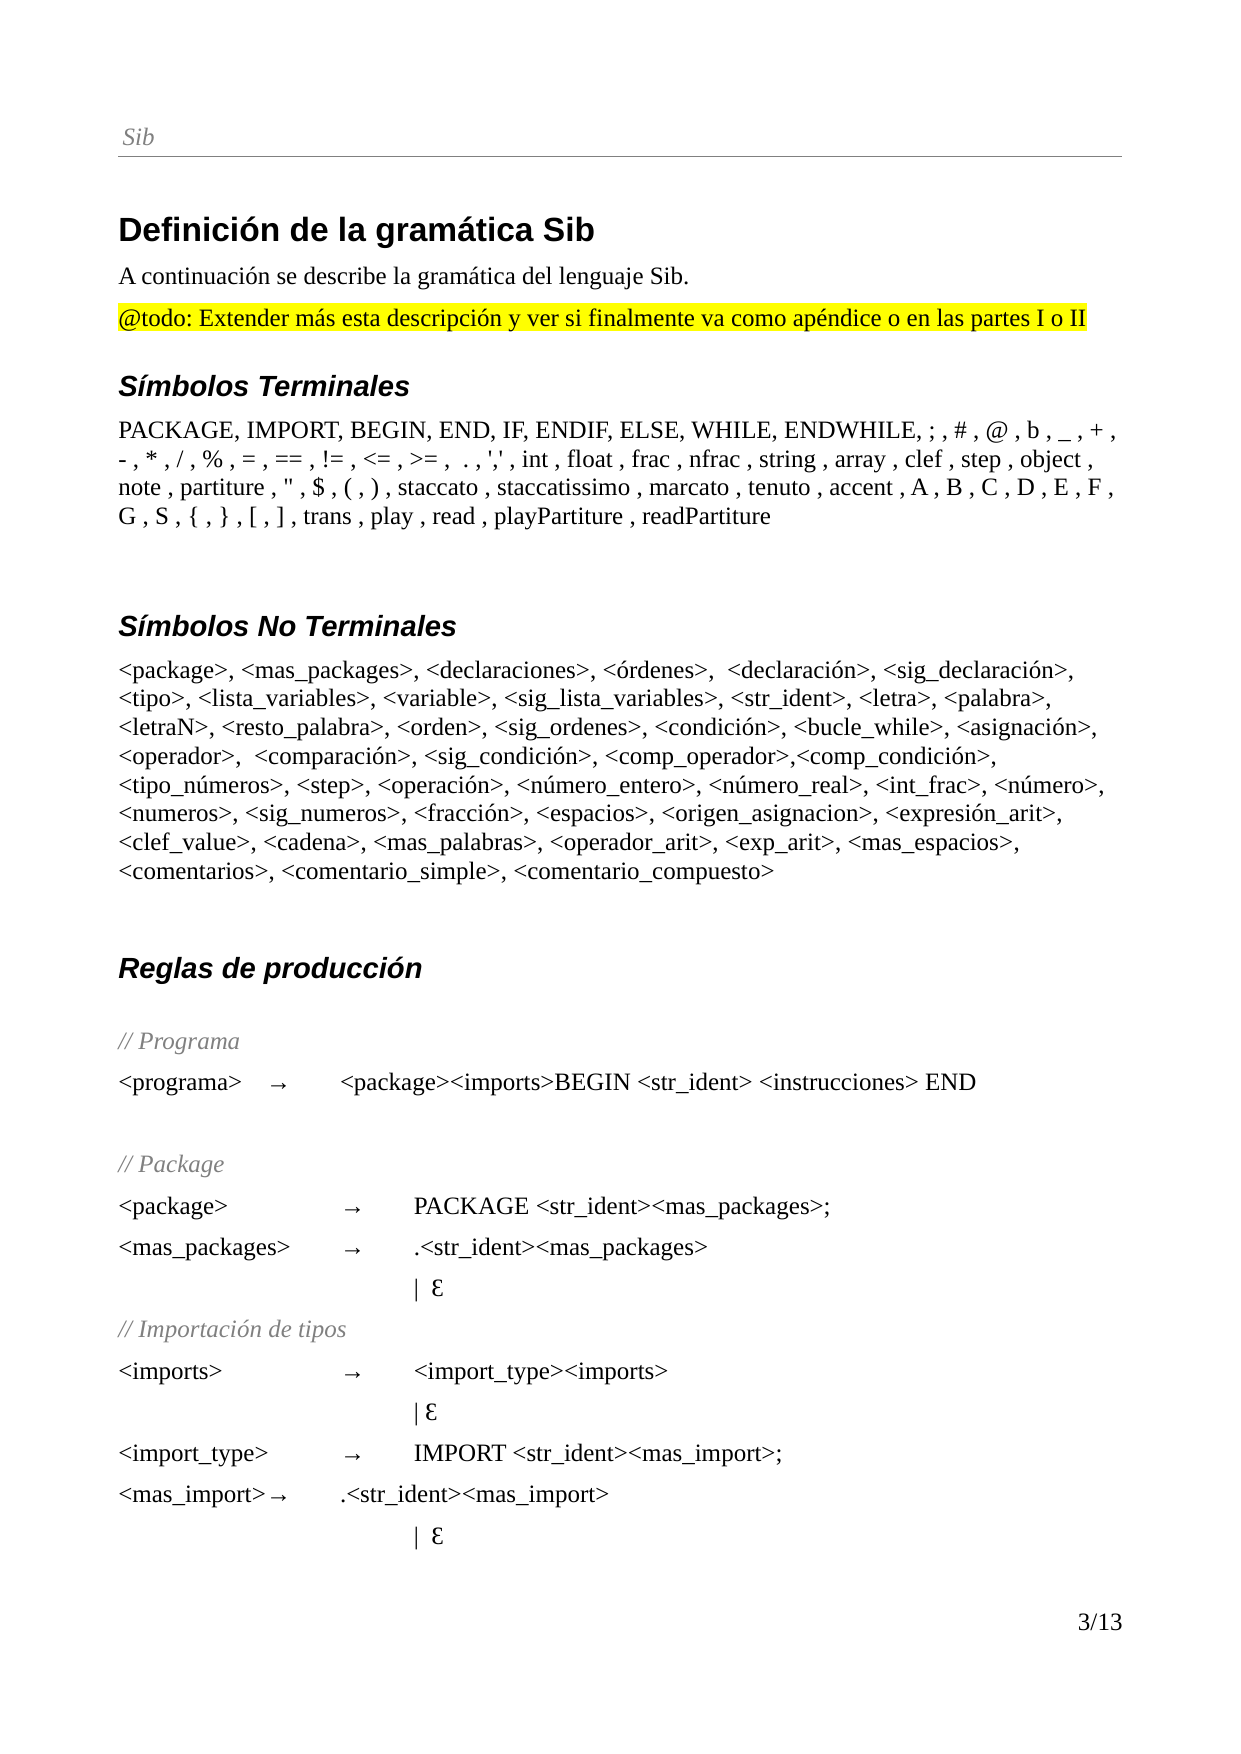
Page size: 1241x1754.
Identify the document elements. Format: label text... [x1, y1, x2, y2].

text A continuación se describe la gramática del lenguaje Sib. [118, 261, 1122, 290]
text <mas_packages> → .<str_ident><mas_packages> [118, 1232, 1122, 1261]
subtitle Símbolos No Terminales [118, 609, 1122, 642]
text <package> → PACKAGE <str_ident><mas_packages>; [118, 1191, 1122, 1219]
subtitle Reglas de producción [118, 951, 1122, 984]
subtitle Símbolos Terminales [118, 369, 1122, 402]
text PACKAGE, IMPORT, BEGIN, END, IF, ENDIF, ELSE, WHILE, ENDWHILE, ; , # , @ , b , _ , + , - , * , / , % , = , == , != , <= , >= , . , ',' , int , float , frac , nfrac , string , array , clef , step , object , note , partiture , " , $ , ( , ) , staccato , staccatissimo , marcato , tenuto , accent , A , B , C , D , E , F , G , S , { , } , [ , ] , trans , play , read , playPartiture , readPartiture [118, 415, 1122, 530]
text // Programa [118, 1026, 1122, 1054]
subtitle Definición de la gramática Sib [118, 210, 1122, 249]
text | Ɛ [118, 1521, 1122, 1549]
text // Package [118, 1149, 1122, 1178]
text @todo: Extender más esta descripción y ver si finalmente va como apéndice o en las partes I o II [118, 303, 1122, 331]
text // Importación de tipos [118, 1314, 1122, 1343]
text <programa> → <package><imports>BEGIN <str_ident> <instrucciones> END [118, 1067, 1122, 1096]
text <mas_import> → .<str_ident><mas_import> [118, 1479, 1122, 1508]
text | Ɛ [118, 1273, 1122, 1302]
text <imports> → <import_type><imports> [118, 1356, 1122, 1384]
text <import_type> → IMPORT <str_ident><mas_import>; [118, 1438, 1122, 1467]
text | Ɛ [118, 1397, 1122, 1426]
text <package>, <mas_packages>, <declaraciones>, <órdenes>, <declaración>, <sig_declaración>, <tipo>, <lista_variables>, <variable>, <sig_lista_variables>, <str_ident>, <letra>, <palabra>, <letraN>, <resto_palabra>, <orden>, <sig_ordenes>, <condición>, <bucle_while>, <asignación>, <operador>, <comparación>, <sig_condición>, <comp_operador>,<comp_condición>, <tipo_números>, <step>, <operación>, <número_entero>, <número_real>, <int_frac>, <número>, <numeros>, <sig_numeros>, <fracción>, <espacios>, <origen_asignacion>, <expresión_arit>, <clef_value>, <cadena>, <mas_palabras>, <operador_arit>, <exp_arit>, <mas_espacios>, <comentarios>, <comentario_simple>, <comentario_compuesto> [118, 655, 1122, 885]
